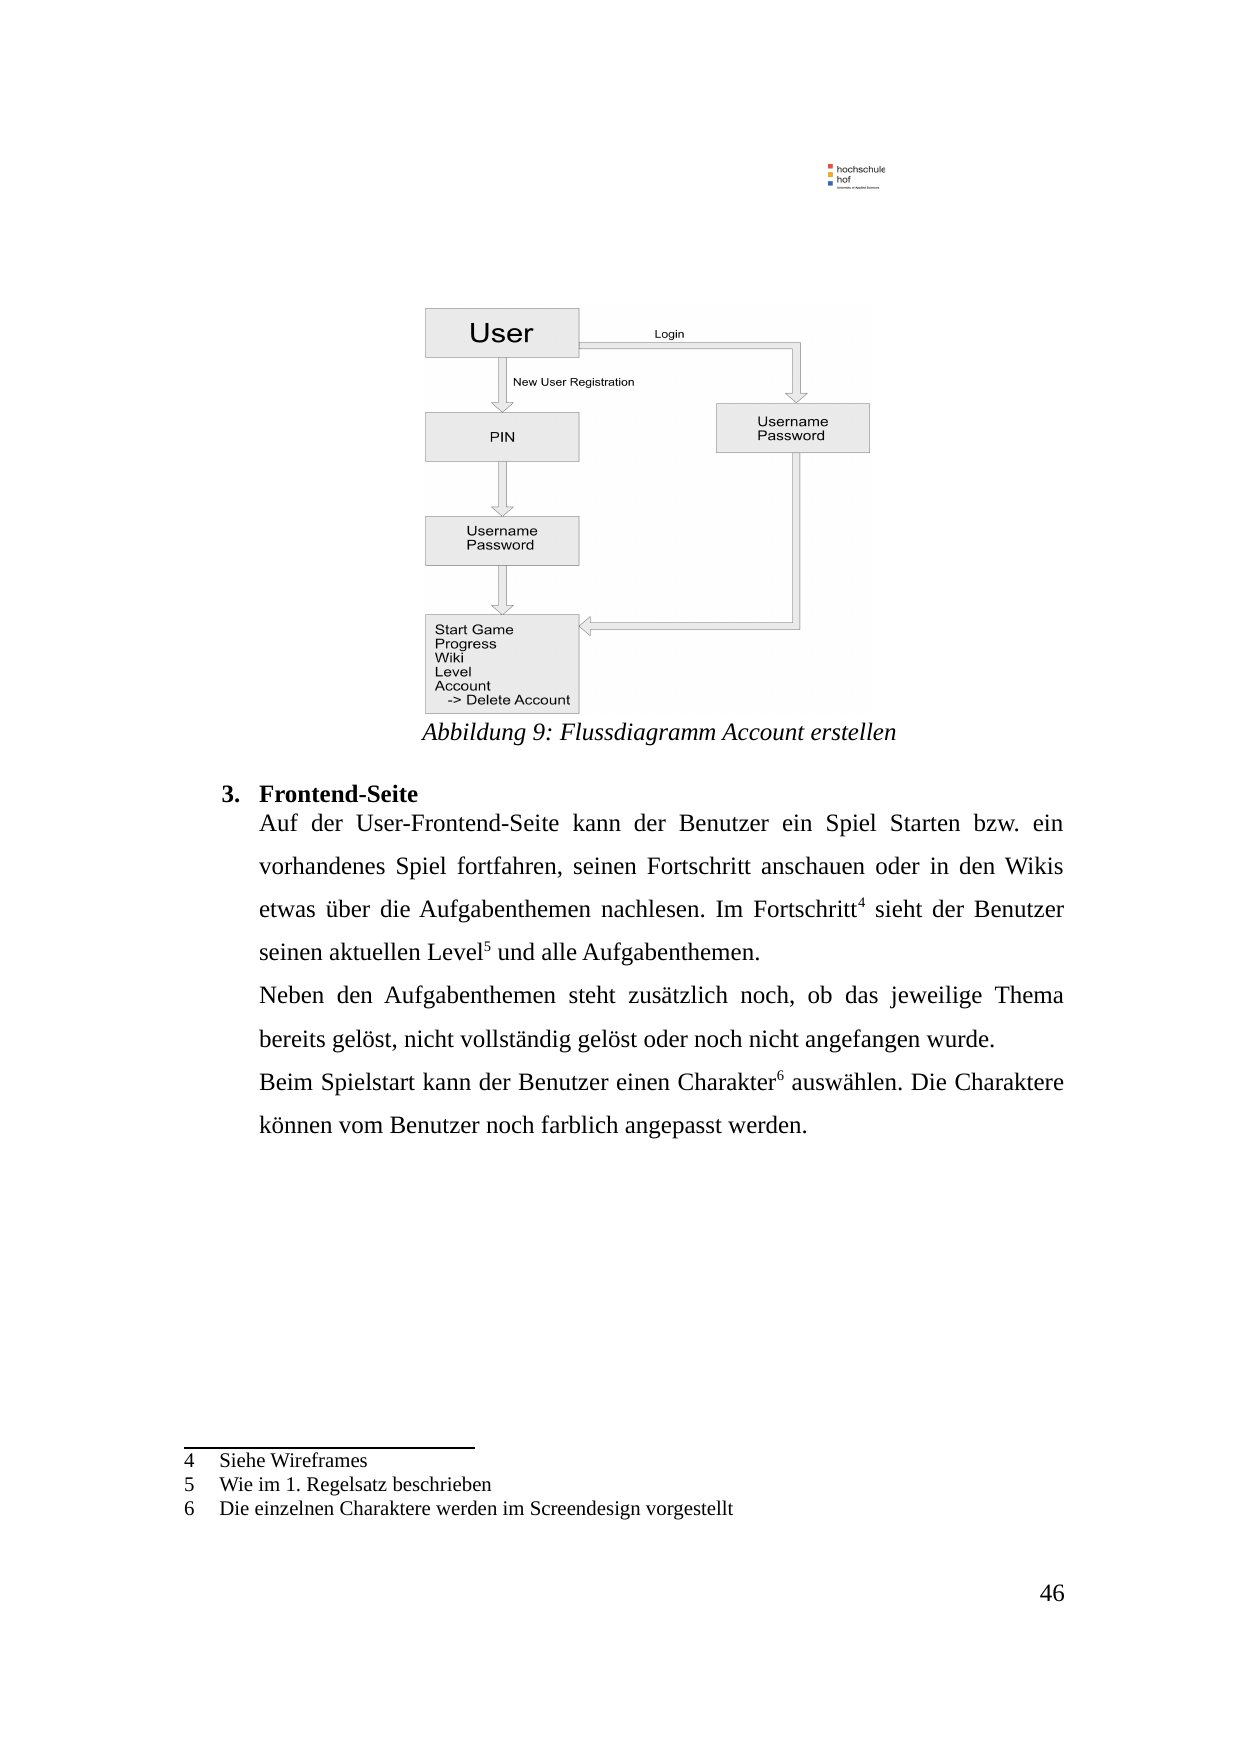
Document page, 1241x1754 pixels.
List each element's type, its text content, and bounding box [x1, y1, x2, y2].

picture [422, 304, 872, 717]
list Siehe Wireframes [184, 1448, 1064, 1472]
picture [828, 164, 886, 189]
list Beim Spielstart kann der Benutzer einen Charakter auswählen. Die Charaktere können vom Benutzer noch farblich angepasst werden. [221, 1067, 1064, 1139]
list Abbildung 9: Flussdiagramm Account erstellen [422, 305, 900, 745]
list Frontend-Seite [221, 779, 1064, 808]
list Wie im 1. Regelsatz beschrieben [184, 1472, 1064, 1496]
list Auf der User-Frontend-Seite kann der Benutzer ein Spiel Starten bzw. ein vorhandenes Spiel fortfahren, seinen Fortschritt anschauen oder in den Wikis etwas über die Aufgabenthemen nachlesen. Im Fortschritt sieht der Benutzer seinen aktuellen Level und alle Aufgabenthemen. [221, 808, 1064, 966]
list Die einzelnen Charaktere werden im Screendesign vorgestellt [184, 1496, 1064, 1520]
list Neben den Aufgabenthemen steht zusätzlich noch, ob das jeweilige Thema bereits gelöst, nicht vollständig gelöst oder noch nicht angefangen wurde. [221, 981, 1064, 1052]
